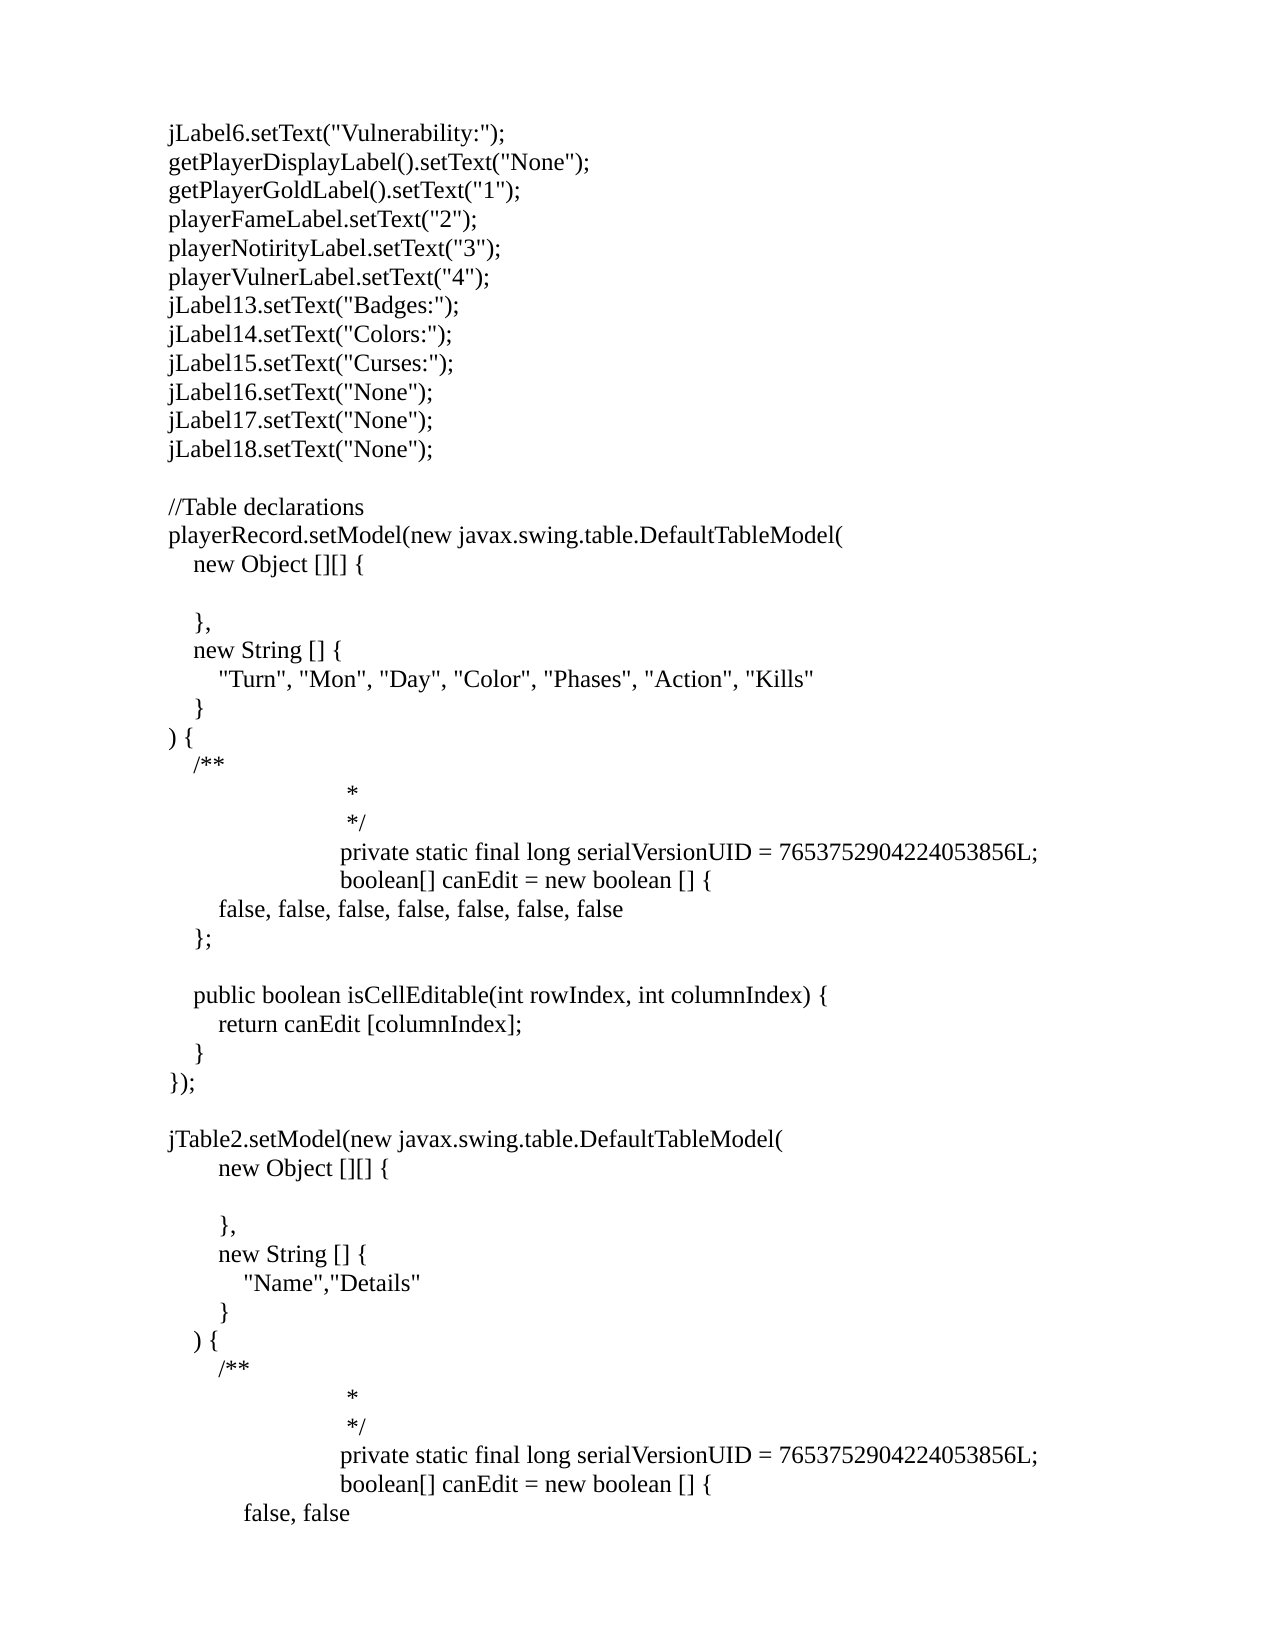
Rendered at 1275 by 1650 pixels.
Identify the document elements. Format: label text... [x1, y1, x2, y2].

text jLabel6.setText("Vulnerability:"); getPlayerDisplayLabel().setText("None"); getPlayerGoldLabel().setText("1"); playerFameLabel.setText("2"); playerNotirityLabel.setText("3"); playerVulnerLabel.setText("4"); jLabel13.setText("Badges:"); jLabel14.setText("Colors:"); jLabel15.setText("Curses:"); jLabel16.setText("None"); jLabel17.setText("None"); jLabel18.setText("None"); //Table declarations playerRecord.setModel(new javax.swing.table.DefaultTableModel( new Object [][] { }, new String [] { "Turn", "Mon", "Day", "Color", "Phases", "Action", "Kills" } ) { /** * */ private static final long serialVersionUID = 7653752904224053856L; boolean[] canEdit = new boolean [] { false, false, false, false, false, false, false }; public boolean isCellEditable(int rowIndex, int columnIndex) { return canEdit [columnIndex]; } }); jTable2.setModel(new javax.swing.table.DefaultTableModel( new Object [][] { }, new String [] { "Name","Details" } ) { /** * */ private static final long serialVersionUID = 7653752904224053856L; boolean[] canEdit = new boolean [] { false, false [118, 118, 1157, 1527]
